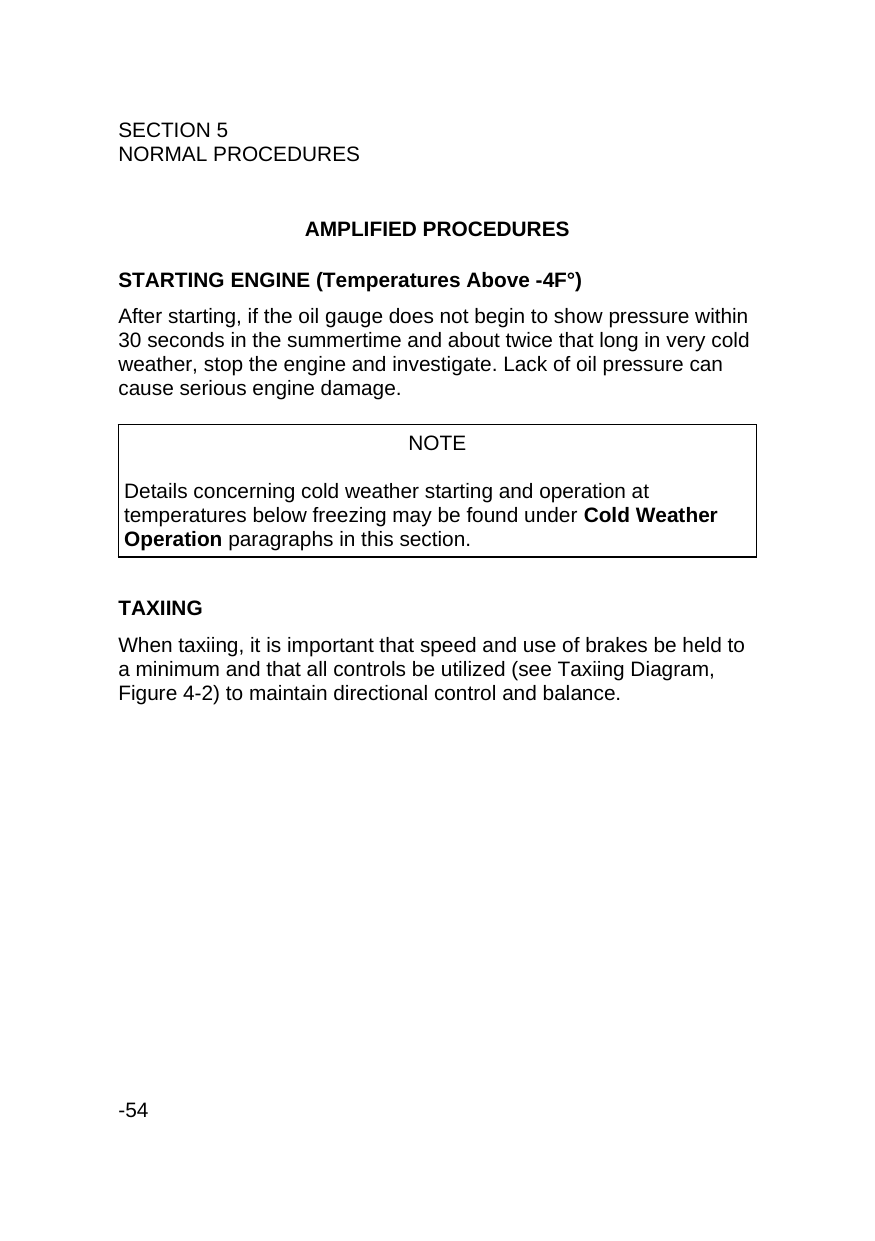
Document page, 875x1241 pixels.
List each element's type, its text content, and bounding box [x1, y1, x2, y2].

subtitle TAXIING [118, 596, 756, 620]
table_header NOTE Details concerning cold weather starting and operation at temperatures below freezing may be found under Cold Weather Operation paragraphs in this section. [119, 425, 756, 556]
text When taxiing, it is important that speed and use of brakes be held to a minimum and that all controls be utilized (see Taxiing Diagram, Figure 4-2) to maintain directional control and balance. [118, 632, 756, 704]
subtitle STARTING ENGINE (Temperatures Above -4F°) [118, 268, 756, 292]
subtitle AMPLIFIED PROCEDURES [118, 217, 756, 241]
text After starting, if the oil gauge does not begin to show pressure within 30 seconds in the summertime and about twice that long in very cold weather, stop the engine and investigate. Lack of oil pressure can cause serious engine damage. [118, 304, 756, 400]
